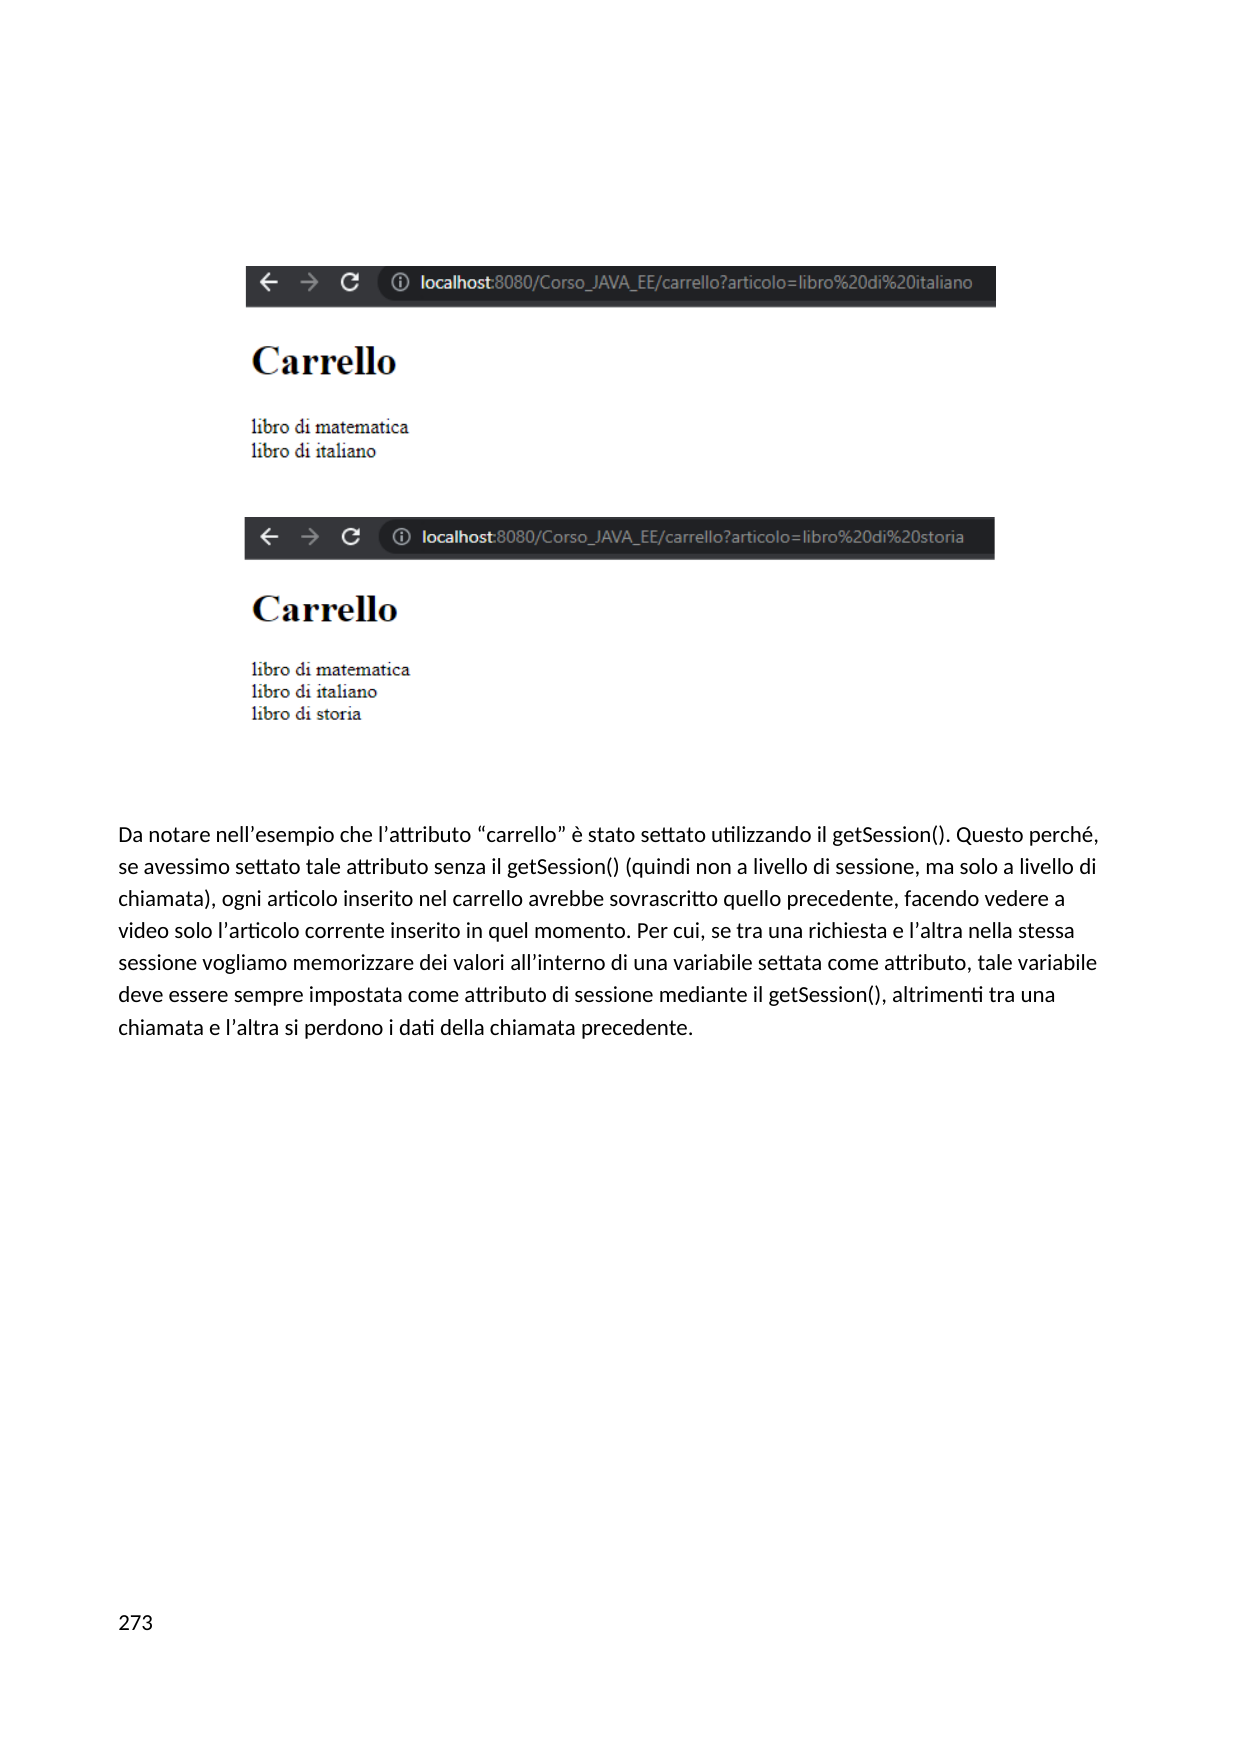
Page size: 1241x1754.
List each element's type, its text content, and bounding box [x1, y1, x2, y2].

text Da notare nell’esempio che l’attributo “carrello” è stato settato utilizzando il getSession(). Questo perché, se avessimo settato tale attributo senza il getSession() (quindi non a livello di sessione, ma solo a livello di chiamata), ogni articolo inserito nel carrello avrebbe sovrascritto quello precedente, facendo vedere a video solo l’articolo corrente inserito in quel momento. Per cui, se tra una richiesta e l’altra nella stessa sessione vogliamo memorizzare dei valori all’interno di una variabile settata come attributo, tale variabile deve essere sempre impostata come attributo di sessione mediante il getSession(), altrimenti tra una chiamata e l’altra si perdono i dati della chiamata precedente. [118, 820, 1122, 1041]
picture [245, 266, 996, 475]
picture [244, 517, 995, 753]
